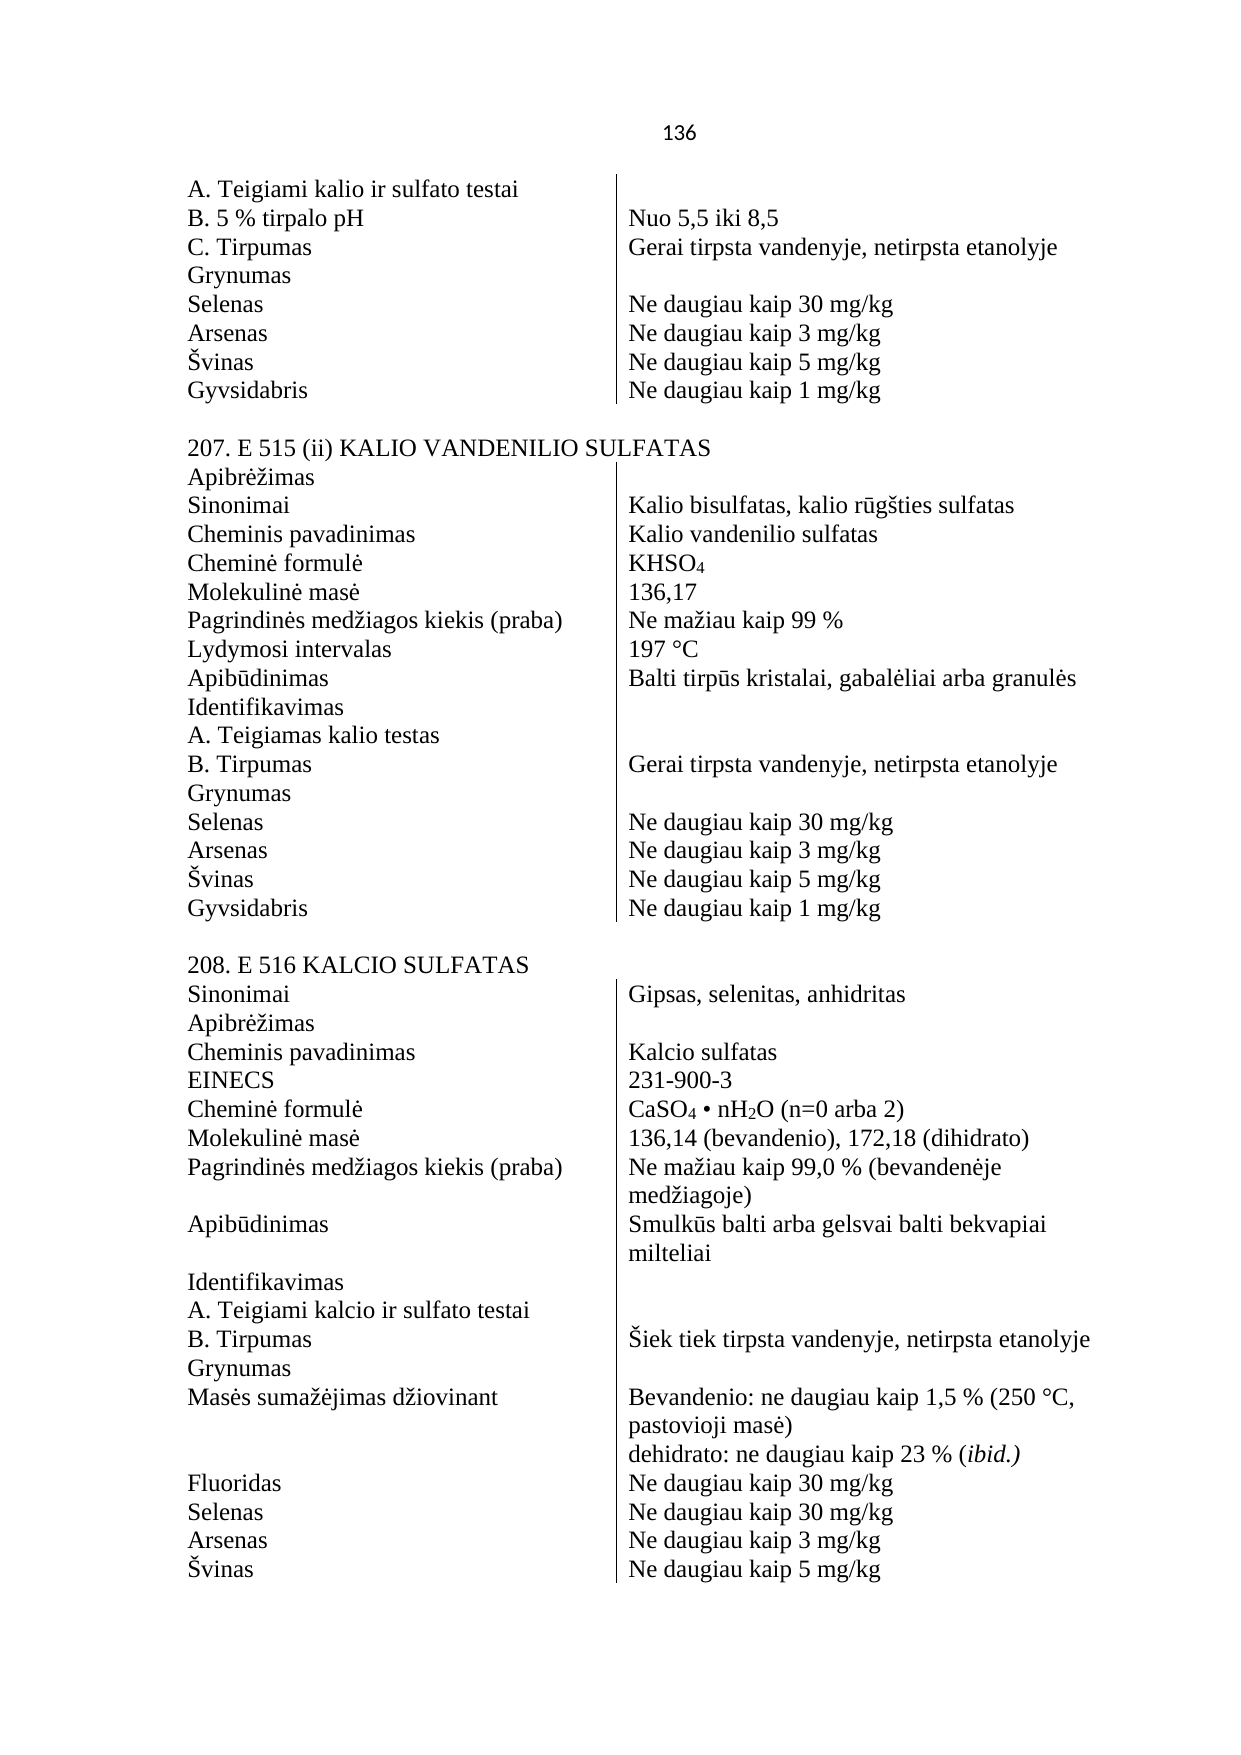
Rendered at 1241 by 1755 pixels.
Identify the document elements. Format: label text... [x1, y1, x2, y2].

table_cell [617, 1267, 1111, 1295]
table_cell A. Teigiami kalcio ir sulfato testai [176, 1295, 616, 1324]
table_cell [1111, 1267, 1116, 1295]
table_cell [1116, 1209, 1121, 1267]
table_cell [1116, 1094, 1121, 1123]
table_cell Gipsas, selenitas, anhidritas [617, 979, 1111, 1008]
table_cell [1111, 1554, 1116, 1583]
table_cell [1111, 749, 1116, 778]
table_cell [1111, 289, 1116, 318]
table_cell [1116, 490, 1121, 519]
table_cell 231-900-3 [617, 1065, 1111, 1094]
table_cell [1116, 404, 1121, 462]
table_cell [1116, 1525, 1121, 1554]
table_cell [1116, 375, 1121, 404]
table_cell Ne daugiau kaip 3 mg/kg [617, 835, 1111, 864]
table_cell Ne daugiau kaip 30 mg/kg [617, 807, 1111, 835]
table_cell [1111, 1324, 1116, 1353]
table_cell [1116, 605, 1121, 634]
table_cell [1111, 260, 1116, 289]
table_cell Smulkūs balti arba gelsvai balti bekvapiai milteliai [617, 1209, 1111, 1267]
table_cell [1116, 864, 1121, 893]
table_cell [617, 462, 1111, 490]
table_cell [1116, 1324, 1121, 1353]
table_cell Molekulinė masė [176, 1123, 616, 1152]
table_cell Ne daugiau kaip 30 mg/kg [617, 1497, 1111, 1525]
table_cell Selenas [176, 1497, 616, 1525]
table_cell [1111, 1525, 1116, 1554]
table_cell Ne daugiau kaip 30 mg/kg [617, 289, 1111, 318]
table_cell [1111, 922, 1116, 979]
table_cell Arsenas [176, 835, 616, 864]
table_cell [1111, 203, 1116, 232]
table_cell [1111, 634, 1116, 663]
table_cell [1116, 519, 1121, 548]
table_cell Ne mažiau kaip 99 % [617, 605, 1111, 634]
table_cell [617, 174, 1111, 203]
table_cell Apibrėžimas [176, 462, 616, 490]
table_cell [1116, 1554, 1121, 1583]
table_cell [1111, 577, 1116, 605]
table_cell B. Tirpumas [176, 1324, 616, 1353]
table_cell Švinas [176, 1554, 616, 1583]
table_cell [1111, 318, 1116, 347]
table_cell [1111, 1037, 1116, 1065]
table_cell [1116, 1497, 1121, 1525]
table_cell [1111, 1152, 1116, 1209]
table_cell [1111, 1468, 1116, 1497]
table_cell [1116, 922, 1121, 979]
table_cell [1116, 1152, 1121, 1209]
table_cell Grynumas [176, 1353, 616, 1382]
table_cell [1111, 1065, 1116, 1094]
table_cell Ne daugiau kaip 30 mg/kg [617, 1468, 1111, 1497]
table_cell [1116, 778, 1121, 807]
table_cell Grynumas [176, 260, 616, 289]
table_cell Sinonimai [176, 490, 616, 519]
table_cell [1111, 1123, 1116, 1152]
table_cell [1116, 692, 1121, 720]
table_cell [1116, 232, 1121, 260]
table_cell [1116, 260, 1121, 289]
table_cell Identifikavimas [176, 692, 616, 720]
table_cell 136,14 (bevandenio), 172,18 (dihidrato) [617, 1123, 1111, 1152]
table_cell [1111, 1295, 1116, 1324]
table_cell CaSO4 • nH2O (n=0 arba 2) [617, 1094, 1111, 1123]
table_cell [1111, 864, 1116, 893]
table_cell 136,17 [617, 577, 1111, 605]
table_cell Cheminė formulė [176, 548, 616, 577]
table_cell [1116, 1267, 1121, 1295]
table_cell [1111, 1497, 1116, 1525]
table_cell Balti tirpūs kristalai, gabalėliai arba granulės [617, 663, 1111, 692]
table_cell Cheminis pavadinimas [176, 519, 616, 548]
table_cell KHSO4 [617, 548, 1111, 577]
table_cell C. Tirpumas [176, 232, 616, 260]
table_cell Nuo 5,5 iki 8,5 [617, 203, 1111, 232]
table_cell [1116, 1295, 1121, 1324]
table_cell [1111, 807, 1116, 835]
table_cell [1111, 778, 1116, 807]
table_cell [1116, 289, 1121, 318]
table_cell Kalcio sulfatas [617, 1037, 1111, 1065]
table_cell [1111, 1353, 1116, 1382]
table_cell [1116, 1353, 1121, 1382]
table_cell [1111, 979, 1116, 1008]
table_cell Pagrindinės medžiagos kiekis (praba) [176, 605, 616, 634]
table_cell Fluoridas [176, 1468, 616, 1497]
table_cell [1116, 203, 1121, 232]
table_cell [1116, 893, 1121, 922]
table_cell [1111, 519, 1116, 548]
table_cell Kalio bisulfatas, kalio rūgšties sulfatas [617, 490, 1111, 519]
table_cell [1116, 807, 1121, 835]
table_cell [1111, 1209, 1116, 1267]
table_cell [1111, 835, 1116, 864]
table_cell 208. E 516 KALCIO SULFATAS [176, 922, 1111, 979]
table_cell Ne daugiau kaip 5 mg/kg [617, 1554, 1111, 1583]
table_cell [1111, 720, 1116, 749]
table_cell [1116, 462, 1121, 490]
table_cell [1111, 893, 1116, 922]
table_cell [1116, 174, 1121, 203]
table_cell [617, 692, 1111, 720]
table_cell Gyvsidabris [176, 893, 616, 922]
table_cell [1116, 577, 1121, 605]
table_cell B. Tirpumas [176, 749, 616, 778]
table_cell [1116, 1065, 1121, 1094]
table_cell Lydymosi intervalas [176, 634, 616, 663]
table_cell Ne daugiau kaip 3 mg/kg [617, 1525, 1111, 1554]
table_cell [1111, 232, 1116, 260]
table_cell Sinonimai [176, 979, 616, 1008]
table_cell Selenas [176, 807, 616, 835]
table_cell [1116, 720, 1121, 749]
table_cell [1116, 347, 1121, 375]
table_cell Ne mažiau kaip 99,0 % (bevandenėje medžiagoje) [617, 1152, 1111, 1209]
table_cell [1116, 749, 1121, 778]
table_cell Ne daugiau kaip 1 mg/kg [617, 375, 1111, 404]
table_cell [1116, 1468, 1121, 1497]
table_cell Arsenas [176, 1525, 616, 1554]
table_cell [1111, 404, 1116, 462]
table_cell Cheminis pavadinimas [176, 1037, 616, 1065]
table_cell [1111, 375, 1116, 404]
table_cell [1111, 663, 1116, 692]
table_cell [1111, 692, 1116, 720]
table_cell [1116, 318, 1121, 347]
table_cell Apibūdinimas [176, 663, 616, 692]
table_cell 207. E 515 (ii) KALIO VANDENILIO SULFATAS [176, 404, 1111, 462]
table_cell B. 5 % tirpalo pH [176, 203, 616, 232]
table_cell [1116, 1037, 1121, 1065]
table_cell [1111, 347, 1116, 375]
table_cell [617, 778, 1111, 807]
table_cell EINECS [176, 1065, 616, 1094]
table_cell Arsenas [176, 318, 616, 347]
table_cell A. Teigiami kalio ir sulfato testai [176, 174, 616, 203]
table_cell [1111, 462, 1116, 490]
table_cell Gyvsidabris [176, 375, 616, 404]
table_cell [617, 1008, 1111, 1037]
table_cell Kalio vandenilio sulfatas [617, 519, 1111, 548]
table_cell [1116, 835, 1121, 864]
table_cell Apibrėžimas [176, 1008, 616, 1037]
table_cell [1111, 605, 1116, 634]
table_cell Pagrindinės medžiagos kiekis (praba) [176, 1152, 616, 1209]
table_cell [1116, 1008, 1121, 1037]
table_cell Gerai tirpsta vandenyje, netirpsta etanolyje [617, 232, 1111, 260]
table_cell Švinas [176, 864, 616, 893]
table_cell Apibūdinimas [176, 1209, 616, 1267]
table_cell Ne daugiau kaip 5 mg/kg [617, 864, 1111, 893]
table_cell 197 °C [617, 634, 1111, 663]
table_cell [617, 720, 1111, 749]
table_cell [1116, 1123, 1121, 1152]
table_cell [1111, 1008, 1116, 1037]
table_cell Bevandenio: ne daugiau kaip 1,5 % (250 °C, pastovioji masė) dehidrato: ne daugiau kaip 23 % (ibid.) [617, 1382, 1111, 1468]
table_cell [1111, 1094, 1116, 1123]
table_cell Masės sumažėjimas džiovinant [176, 1382, 616, 1468]
table_cell Selenas [176, 289, 616, 318]
table_cell Gerai tirpsta vandenyje, netirpsta etanolyje [617, 749, 1111, 778]
table_cell [1116, 979, 1121, 1008]
table_cell [1116, 1382, 1121, 1468]
table_cell [617, 1353, 1111, 1382]
table_cell Ne daugiau kaip 1 mg/kg [617, 893, 1111, 922]
table_cell Ne daugiau kaip 5 mg/kg [617, 347, 1111, 375]
table_cell [1111, 174, 1116, 203]
table_cell Molekulinė masė [176, 577, 616, 605]
table_cell [1111, 548, 1116, 577]
table_cell [1116, 634, 1121, 663]
table_cell [617, 1295, 1111, 1324]
table_cell [1111, 490, 1116, 519]
table_cell Cheminė formulė [176, 1094, 616, 1123]
table_cell Grynumas [176, 778, 616, 807]
table_cell Švinas [176, 347, 616, 375]
table_cell [1116, 548, 1121, 577]
table_cell [617, 260, 1111, 289]
table_cell Identifikavimas [176, 1267, 616, 1295]
table_cell Šiek tiek tirpsta vandenyje, netirpsta etanolyje [617, 1324, 1111, 1353]
table_cell Ne daugiau kaip 3 mg/kg [617, 318, 1111, 347]
table_cell [1111, 1382, 1116, 1468]
table_cell [1116, 663, 1121, 692]
table_cell A. Teigiamas kalio testas [176, 720, 616, 749]
